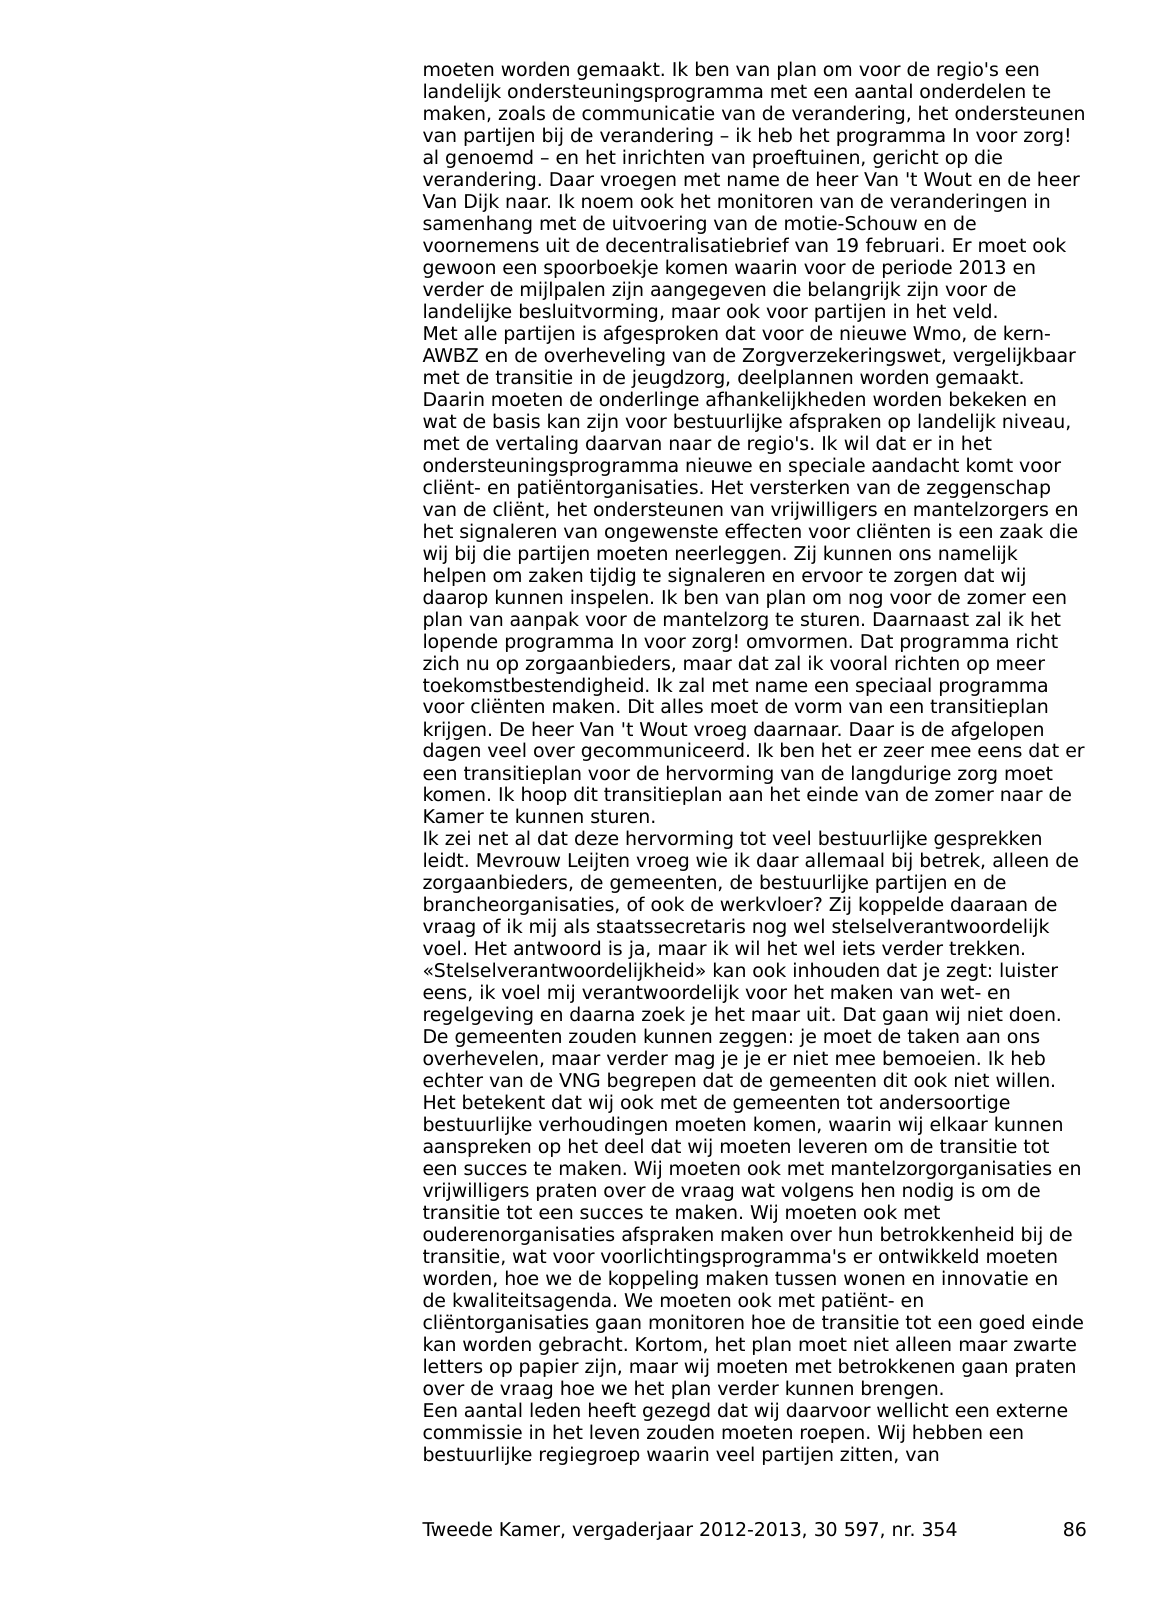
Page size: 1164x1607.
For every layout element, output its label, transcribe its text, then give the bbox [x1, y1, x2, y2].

text Een aantal leden heeft gezegd dat wij daarvoor wellicht een externe commissie in het leven zouden moeten roepen. Wij hebben een bestuurlijke regiegroep waarin veel partijen zitten, van [422, 1400, 1087, 1466]
text Ik zei net al dat deze hervorming tot veel bestuurlijke gesprekken leidt. Mevrouw Leijten vroeg wie ik daar allemaal bij betrek, alleen de zorgaanbieders, de gemeenten, de bestuurlijke partijen en de brancheorganisaties, of ook de werkvloer? Zij koppelde daaraan de vraag of ik mij als staatssecretaris nog wel stelselverantwoordelijk voel. Het antwoord is ja, maar ik wil het wel iets verder trekken. «Stelselverantwoordelijkheid» kan ook inhouden dat je zegt: luister eens, ik voel mij verantwoordelijk voor het maken van wet- en regelgeving en daarna zoek je het maar uit. Dat gaan wij niet doen. De gemeenten zouden kunnen zeggen: je moet de taken aan ons overhevelen, maar verder mag je je er niet mee bemoeien. Ik heb echter van de VNG begrepen dat de gemeenten dit ook niet willen. Het betekent dat wij ook met de gemeenten tot andersoortige bestuurlijke verhoudingen moeten komen, waarin wij elkaar kunnen aanspreken op het deel dat wij moeten leveren om de transitie tot een succes te maken. Wij moeten ook met mantelzorgorganisaties en vrijwilligers praten over de vraag wat volgens hen nodig is om de transitie tot een succes te maken. Wij moeten ook met ouderenorganisaties afspraken maken over hun betrokkenheid bij de transitie, wat voor voorlichtingsprogramma's er ontwikkeld moeten worden, hoe we de koppeling maken tussen wonen en innovatie en de kwaliteitsagenda. We moeten ook met patiënt- en cliëntorganisaties gaan monitoren hoe de transitie tot een goed einde kan worden gebracht. Kortom, het plan moet niet alleen maar zwarte letters op papier zijn, maar wij moeten met betrokkenen gaan praten over de vraag hoe we het plan verder kunnen brengen. [422, 828, 1087, 1400]
text Met alle partijen is afgesproken dat voor de nieuwe Wmo, de kern-AWBZ en de overheveling van de Zorgverzekeringswet, vergelijkbaar met de transitie in de jeugdzorg, deelplannen worden gemaakt. Daarin moeten de onderlinge afhankelijkheden worden bekeken en wat de basis kan zijn voor bestuurlijke afspraken op landelijk niveau, met de vertaling daarvan naar de regio's. Ik wil dat er in het ondersteuningsprogramma nieuwe en speciale aandacht komt voor cliënt- en patiëntorganisaties. Het versterken van de zeggenschap van de cliënt, het ondersteunen van vrijwilligers en mantelzorgers en het signaleren van ongewenste effecten voor cliënten is een zaak die wij bij die partijen moeten neerleggen. Zij kunnen ons namelijk helpen om zaken tijdig te signaleren en ervoor te zorgen dat wij daarop kunnen inspelen. Ik ben van plan om nog voor de zomer een plan van aanpak voor de mantelzorg te sturen. Daarnaast zal ik het lopende programma In voor zorg! omvormen. Dat programma richt zich nu op zorgaanbieders, maar dat zal ik vooral richten op meer toekomstbestendigheid. Ik zal met name een speciaal programma voor cliënten maken. Dit alles moet de vorm van een transitieplan krijgen. De heer Van 't Wout vroeg daarnaar. Daar is de afgelopen dagen veel over gecommuniceerd. Ik ben het er zeer mee eens dat er een transitieplan voor de hervorming van de langdurige zorg moet komen. Ik hoop dit transitieplan aan het einde van de zomer naar de Kamer te kunnen sturen. [422, 323, 1087, 828]
text moeten worden gemaakt. Ik ben van plan om voor de regio's een landelijk ondersteuningsprogramma met een aantal onderdelen te maken, zoals de communicatie van de verandering, het ondersteunen van partijen bij de verandering – ik heb het programma In voor zorg! al genoemd – en het inrichten van proeftuinen, gericht op die verandering. Daar vroegen met name de heer Van 't Wout en de heer Van Dijk naar. Ik noem ook het monitoren van de veranderingen in samenhang met de uitvoering van de motie-Schouw en de voornemens uit de decentralisatiebrief van 19 februari. Er moet ook gewoon een spoorboekje komen waarin voor de periode 2013 en verder de mijlpalen zijn aangegeven die belangrijk zijn voor de landelijke besluitvorming, maar ook voor partijen in het veld. [422, 59, 1087, 323]
